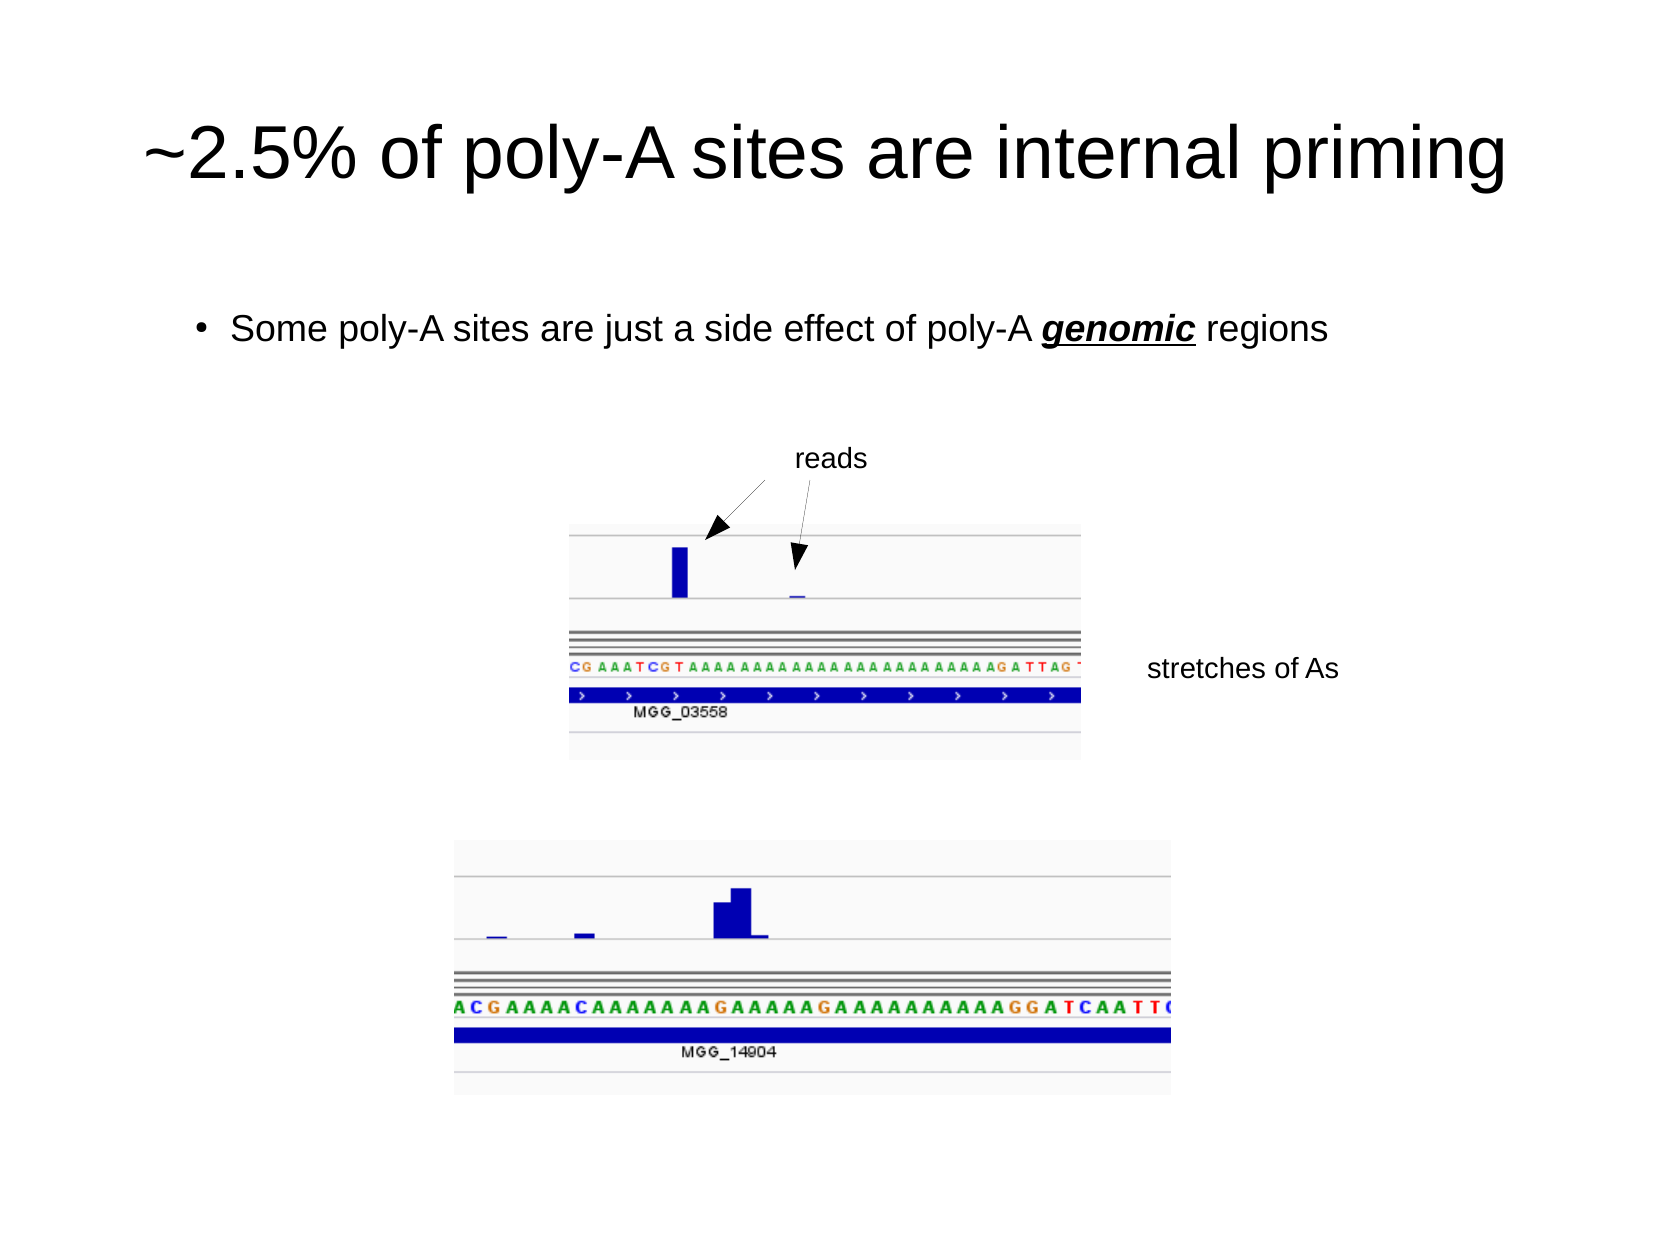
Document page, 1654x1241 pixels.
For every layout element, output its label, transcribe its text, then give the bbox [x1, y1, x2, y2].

picture [454, 840, 1171, 1096]
picture [569, 524, 1081, 760]
text_box reads [780, 435, 883, 483]
title ~2.5% of poly-A sites are internal priming [82, 49, 1571, 257]
text_box stretches of As [1132, 645, 1357, 693]
text_box Some poly-A sites are just a side effect of poly-A genomic regions [180, 300, 1344, 357]
